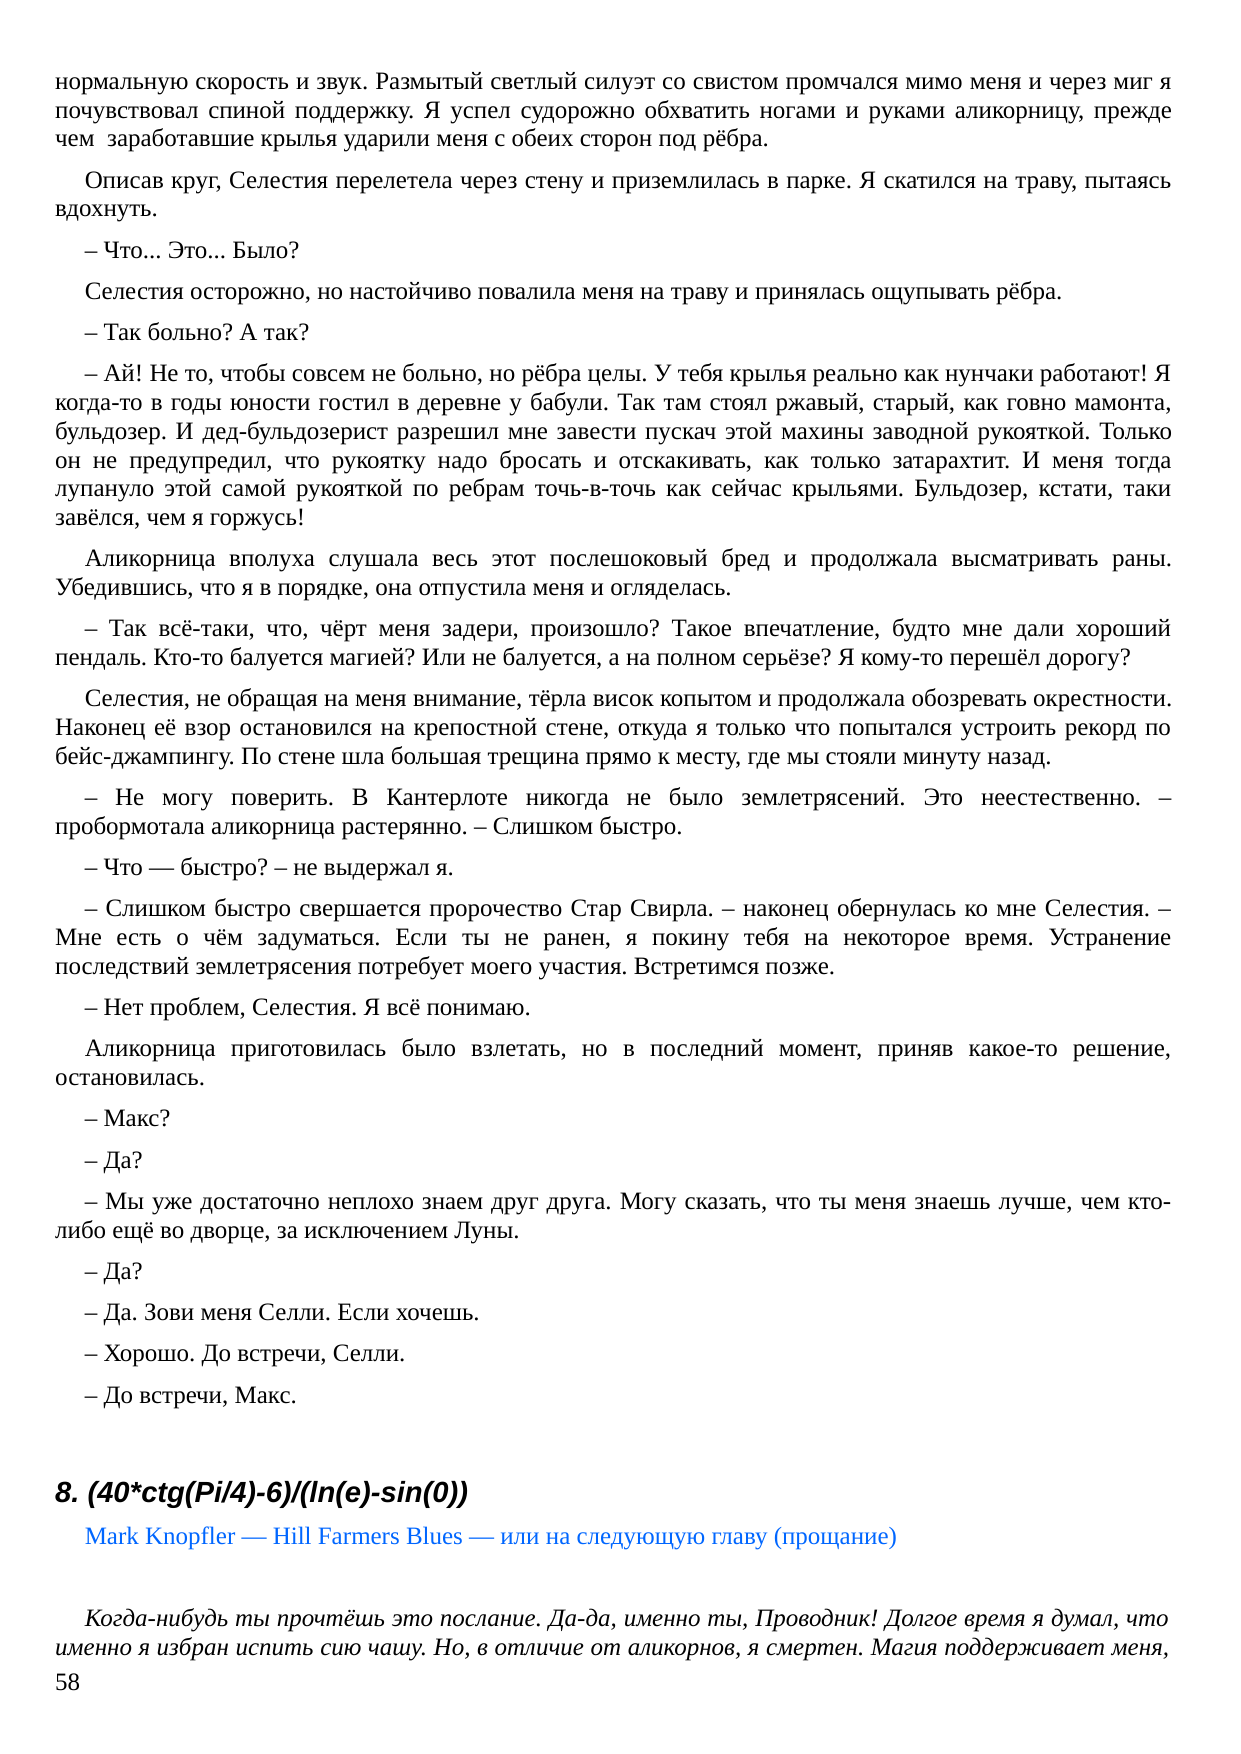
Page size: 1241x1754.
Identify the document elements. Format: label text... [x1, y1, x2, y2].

text – Что... Это... Было? [55, 235, 1173, 263]
text – Слишком быстро свершается пророчество Стар Свирла. – наконец обернулась ко мне Селестия. – Мне есть о чём задуматься. Если ты не ранен, я покину тебя на некоторое время. Устранение последствий землетрясения потребует моего участия. Встретимся позже. [55, 893, 1173, 980]
subtitle 8. (40*ctg(Pi/4)-6)/(ln(e)-sin(0)) [55, 1475, 1173, 1508]
text Селестия осторожно, но настойчиво повалила меня на траву и принялась ощупывать рёбра. [55, 276, 1173, 305]
text Аликорница вполуха слушала весь этот послешоковый бред и продолжала высматривать раны. Убедившись, что я в порядке, она отпустила меня и огляделась. [55, 543, 1173, 601]
text – Да? [55, 1145, 1173, 1173]
text Mark Knopfler — Hill Farmers Blues — или на следующую главу (прощание) [55, 1521, 1173, 1549]
text нормальную скорость и звук. Размытый светлый силуэт со свистом промчался мимо меня и через миг я почувствовал спиной поддержку. Я успел судорожно обхватить ногами и руками аликорницу, прежде чем заработавшие крылья ударили меня с обеих сторон под рёбра. [55, 66, 1173, 152]
text – Да? [55, 1256, 1173, 1285]
text Селестия, не обращая на меня внимание, тёрла висок копытом и продолжала обозревать окрестности. Наконец её взор остановился на крепостной стене, откуда я только что попытался устроить рекорд по бейс-джампингу. По стене шла большая трещина прямо к месту, где мы стояли минуту назад. [55, 683, 1173, 770]
text Когда-нибудь ты прочтёшь это послание. Да-да, именно ты, Проводник! Долгое время я думал, что именно я избран испить сию чашу. Но, в отличие от аликорнов, я смертен. Магия поддерживает меня, [55, 1603, 1173, 1661]
text – Хорошо. До встречи, Селли. [55, 1338, 1173, 1367]
text – Что — быстро? – не выдержал я. [55, 852, 1173, 881]
text Описав круг, Селестия перелетела через стену и приземлилась в парке. Я скатился на траву, пытаясь вдохнуть. [55, 165, 1173, 222]
text – Да. Зови меня Селли. Если хочешь. [55, 1297, 1173, 1326]
text – Так больно? А так? [55, 317, 1173, 346]
text – До встречи, Макс. [55, 1380, 1173, 1408]
text – Макс? [55, 1103, 1173, 1132]
text – Не могу поверить. В Кантерлоте никогда не было землетрясений. Это неестественно. – пробормотала аликорница растерянно. – Слишком быстро. [55, 782, 1173, 840]
text – Нет проблем, Селестия. Я всё понимаю. [55, 992, 1173, 1021]
text – Ай! Не то, чтобы совсем не больно, но рёбра целы. У тебя крылья реально как нунчаки работают! Я когда-то в годы юности гостил в деревне у бабули. Так там стоял ржавый, старый, как говно мамонта, бульдозер. И дед-бульдозерист разрешил мне завести пускач этой махины заводной рукояткой. Только он не предупредил, что рукоятку надо бросать и отскакивать, как только затарахтит. И меня тогда лупануло этой самой рукояткой по ребрам точь-в-точь как сейчас крыльями. Бульдозер, кстати, таки завёлся, чем я горжусь! [55, 358, 1173, 531]
text – Так всё-таки, что, чёрт меня задери, произошло? Такое впечатление, будто мне дали хороший пендаль. Кто-то балуется магией? Или не балуется, а на полном серьёзе? Я кому-то перешёл дорогу? [55, 613, 1173, 671]
text – Мы уже достаточно неплохо знаем друг друга. Могу сказать, что ты меня знаешь лучше, чем кто-либо ещё во дворце, за исключением Луны. [55, 1186, 1173, 1243]
text Аликорница приготовилась было взлетать, но в последний момент, приняв какое-то решение, остановилась. [55, 1033, 1173, 1091]
